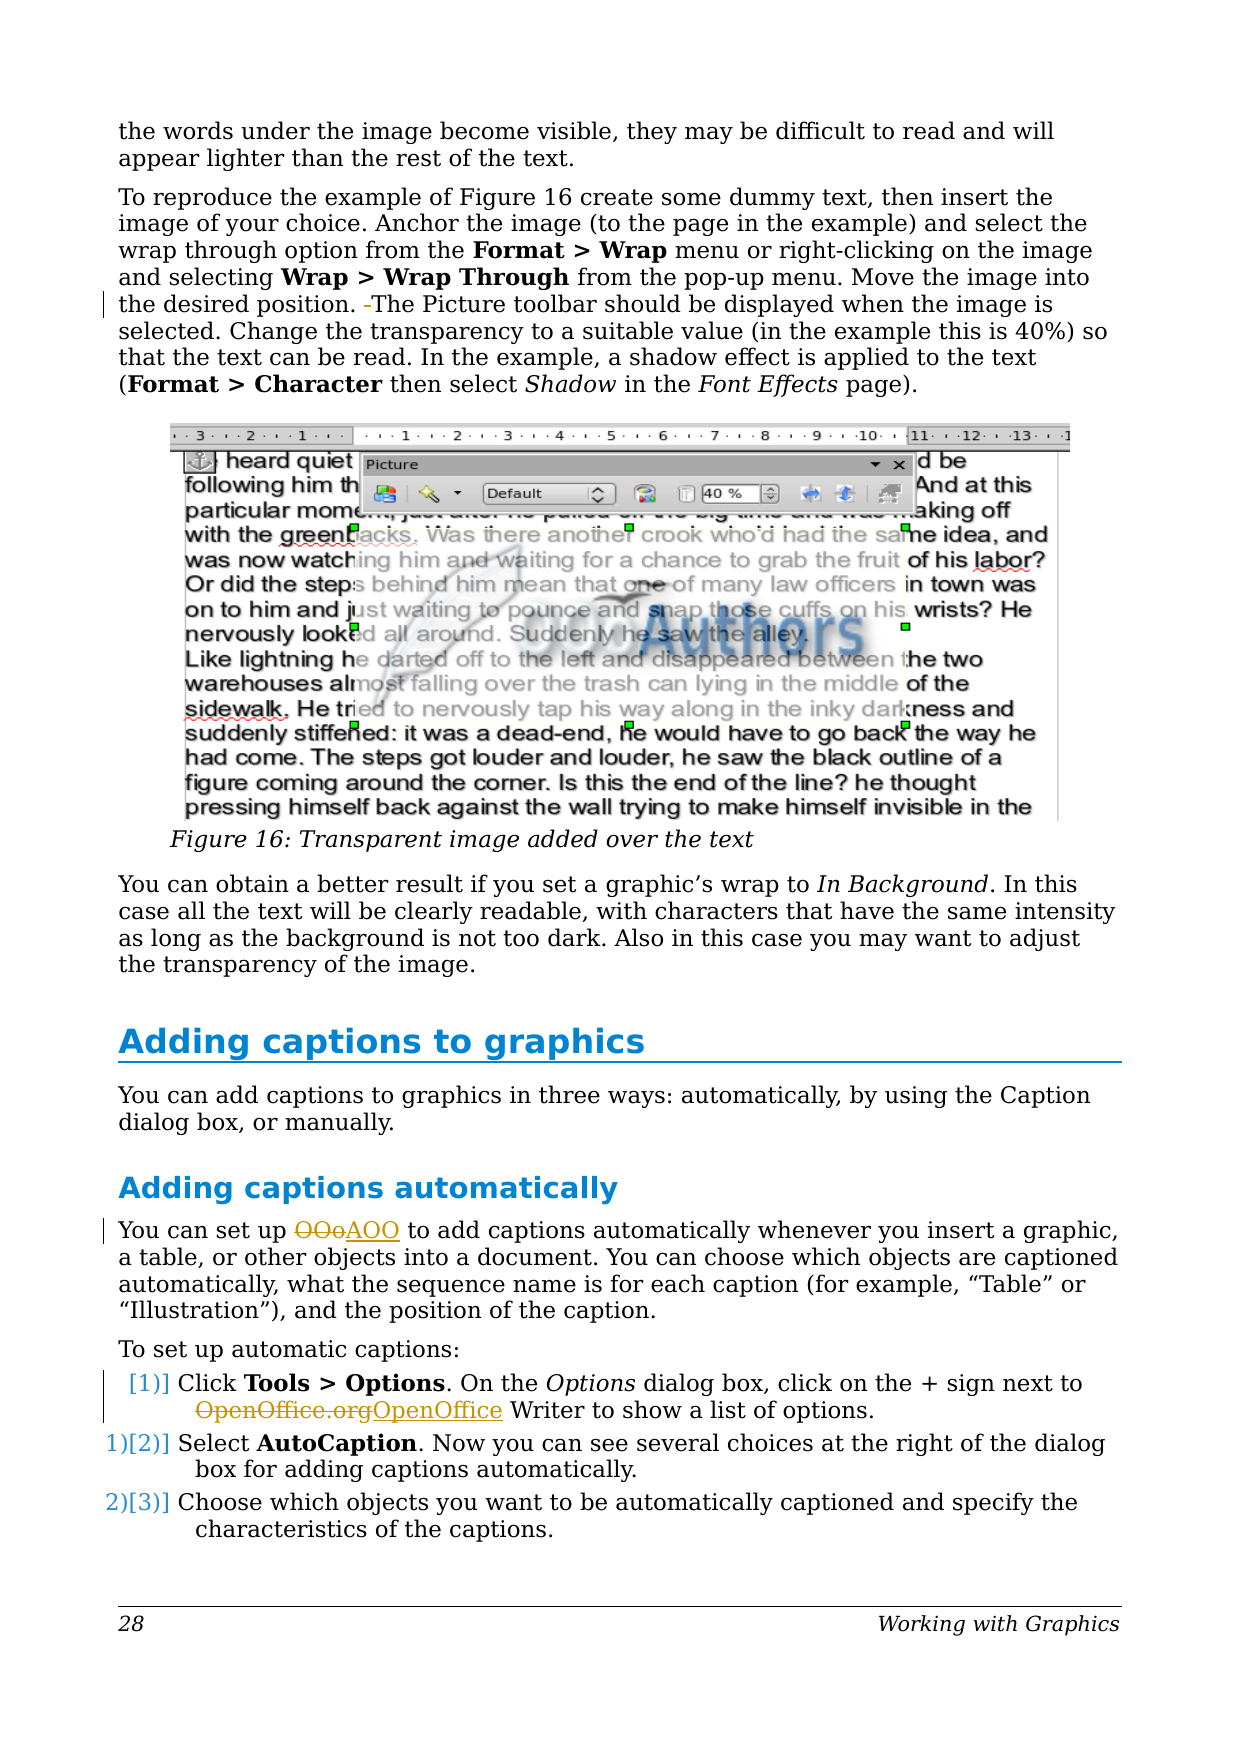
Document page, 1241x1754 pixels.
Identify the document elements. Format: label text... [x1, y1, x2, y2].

text the words under the image become visible, they may be difficult to read and will appear lighter than the rest of the text. [118, 118, 1122, 171]
list Select AutoCaption. Now you can see several choices at the right of the dialog box for adding captions automatically. [177, 1430, 1122, 1483]
list Choose which objects you want to be automatically captioned and specify the characteristics of the captions. [177, 1489, 1122, 1543]
subtitle Adding captions to graphics [118, 1022, 1122, 1061]
subtitle Adding captions automatically [118, 1171, 1122, 1205]
list Click Tools > Options. On the Options dialog box, click on the + sign next to OpenOffice Writer to show a list of options. [177, 1370, 1122, 1423]
list To set up automatic captions: [118, 1337, 1122, 1363]
text To reproduce the example of Figure 16 create some dummy text, then insert the image of your choice. Anchor the image (to the page in the example) and select the wrap through option from the Format > Wrap menu or right-clicking on the image and selecting Wrap > Wrap Through from the pop-up menu. Move the image into the desired position. The Picture toolbar should be displayed when the image is selected. Change the transparency to a suitable value (in the example this is 40%) so that the text can be read. In the example, a shadow effect is applied to the text (Format > Character then select Shadow in the Font Effects page). [118, 184, 1122, 398]
text Figure 16: Transparent image added over the text [170, 827, 1070, 853]
text You can add captions to graphics in three ways: automatically, by using the Caption dialog box, or manually. [118, 1082, 1122, 1136]
text You can obtain a better result if you set a graphic’s wrap to In Background. In this case all the text will be clearly readable, with characters that have the same intensity as long as the background is not too dark. Also in this case you may want to adjust the transparency of the image. [118, 871, 1122, 978]
picture [170, 423, 1071, 821]
text You can set up AOO to add captions automatically whenever you insert a graphic, a table, or other objects into a document. You can choose which objects are captioned automatically, what the sequence name is for each caption (for example, “Table” or “Illustration”), and the position of the caption. [118, 1217, 1122, 1324]
